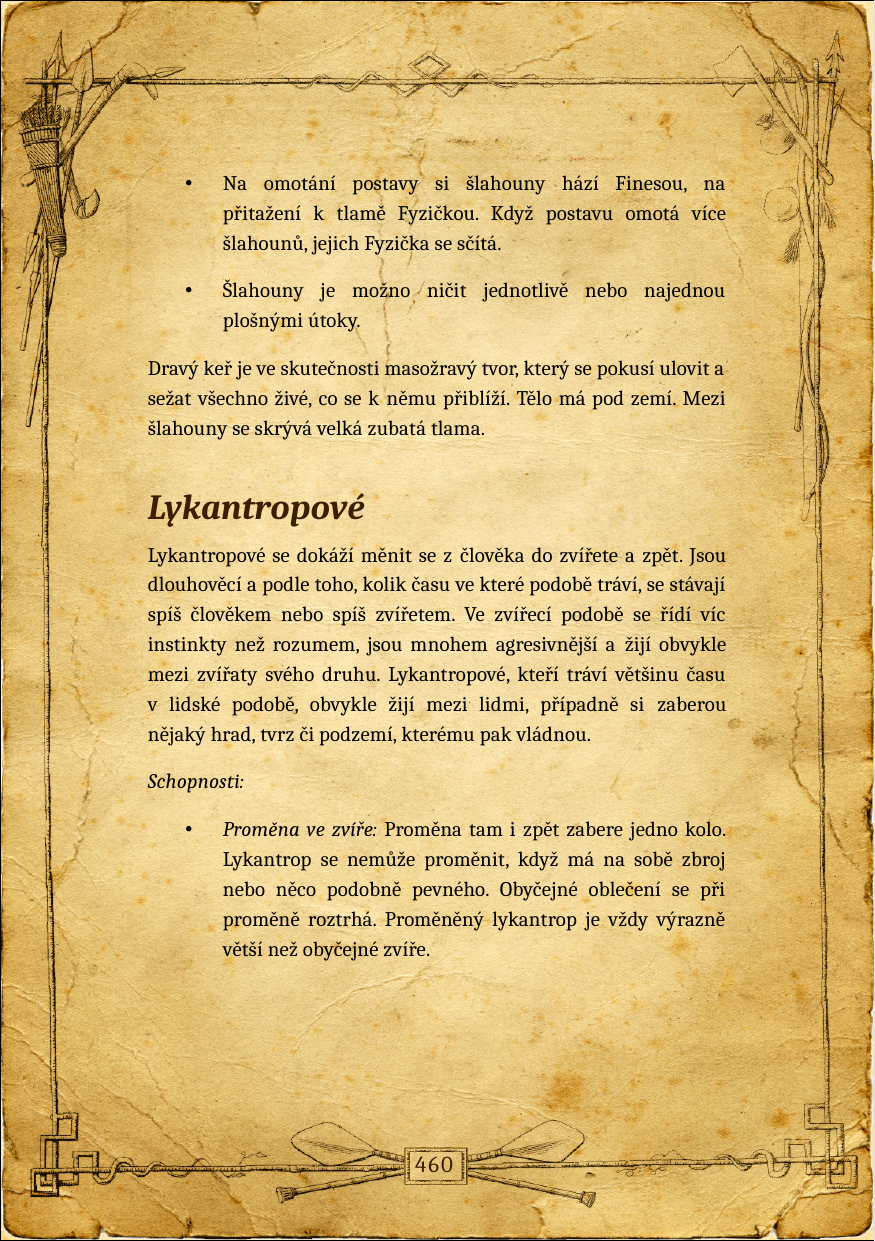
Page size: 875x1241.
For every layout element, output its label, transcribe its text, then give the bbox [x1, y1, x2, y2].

text Lykantropové se dokáží měnit se z⁠ člověka do zvířete a⁠ zpět. Jsou dlouhověcí a⁠ podle toho, kolik času ve které podobě tráví, se stávají spíš člověkem nebo spíš zvířetem. Ve zvířecí podobě se řídí víc instinkty než rozumem, jsou mnohem agresivnější a⁠ žijí obvykle mezi zvířaty svého druhu. Lykantropové, kteří tráví většinu času v⁠ lidské podobě, obvykle žijí mezi lidmi, případně si zaberou nějaký hrad, tvrz či podzemí, kterému pak vládnou. [148, 543, 726, 747]
list Šlahouny je možno ničit jednotlivě nebo najednou plošnými útoky. [185, 279, 726, 333]
text Dravý keř je ve skutečnosti masožravý tvor, který se pokusí ulovit a⁠ sežat všechno živé, co se k⁠ němu přiblíží. Tělo má pod zemí. Mezi šlahouny se skrývá velká zubatá tlama. [148, 357, 726, 440]
text Schopnosti: [148, 770, 726, 794]
list Proměna ve zvíře: Proměna tam i⁠ zpět zabere jedno kolo. Lykantrop se nemůže proměnit, když má na sobě zbroj nebo něco podobně pevného. Obyčejné oblečení se při proměně roztrhá. Proměněný lykantrop je vždy výrazně větší než obyčejné zvíře. [185, 818, 726, 961]
list Na omotání postavy si šlahouny hází Finesou, na přitažení k⁠ tlamě Fyzičkou. Když postavu omotá více šlahounů, jejich Fyzička se sčítá. [185, 172, 726, 256]
subtitle Lykantropové [148, 488, 726, 528]
picture [1, 1, 874, 1240]
